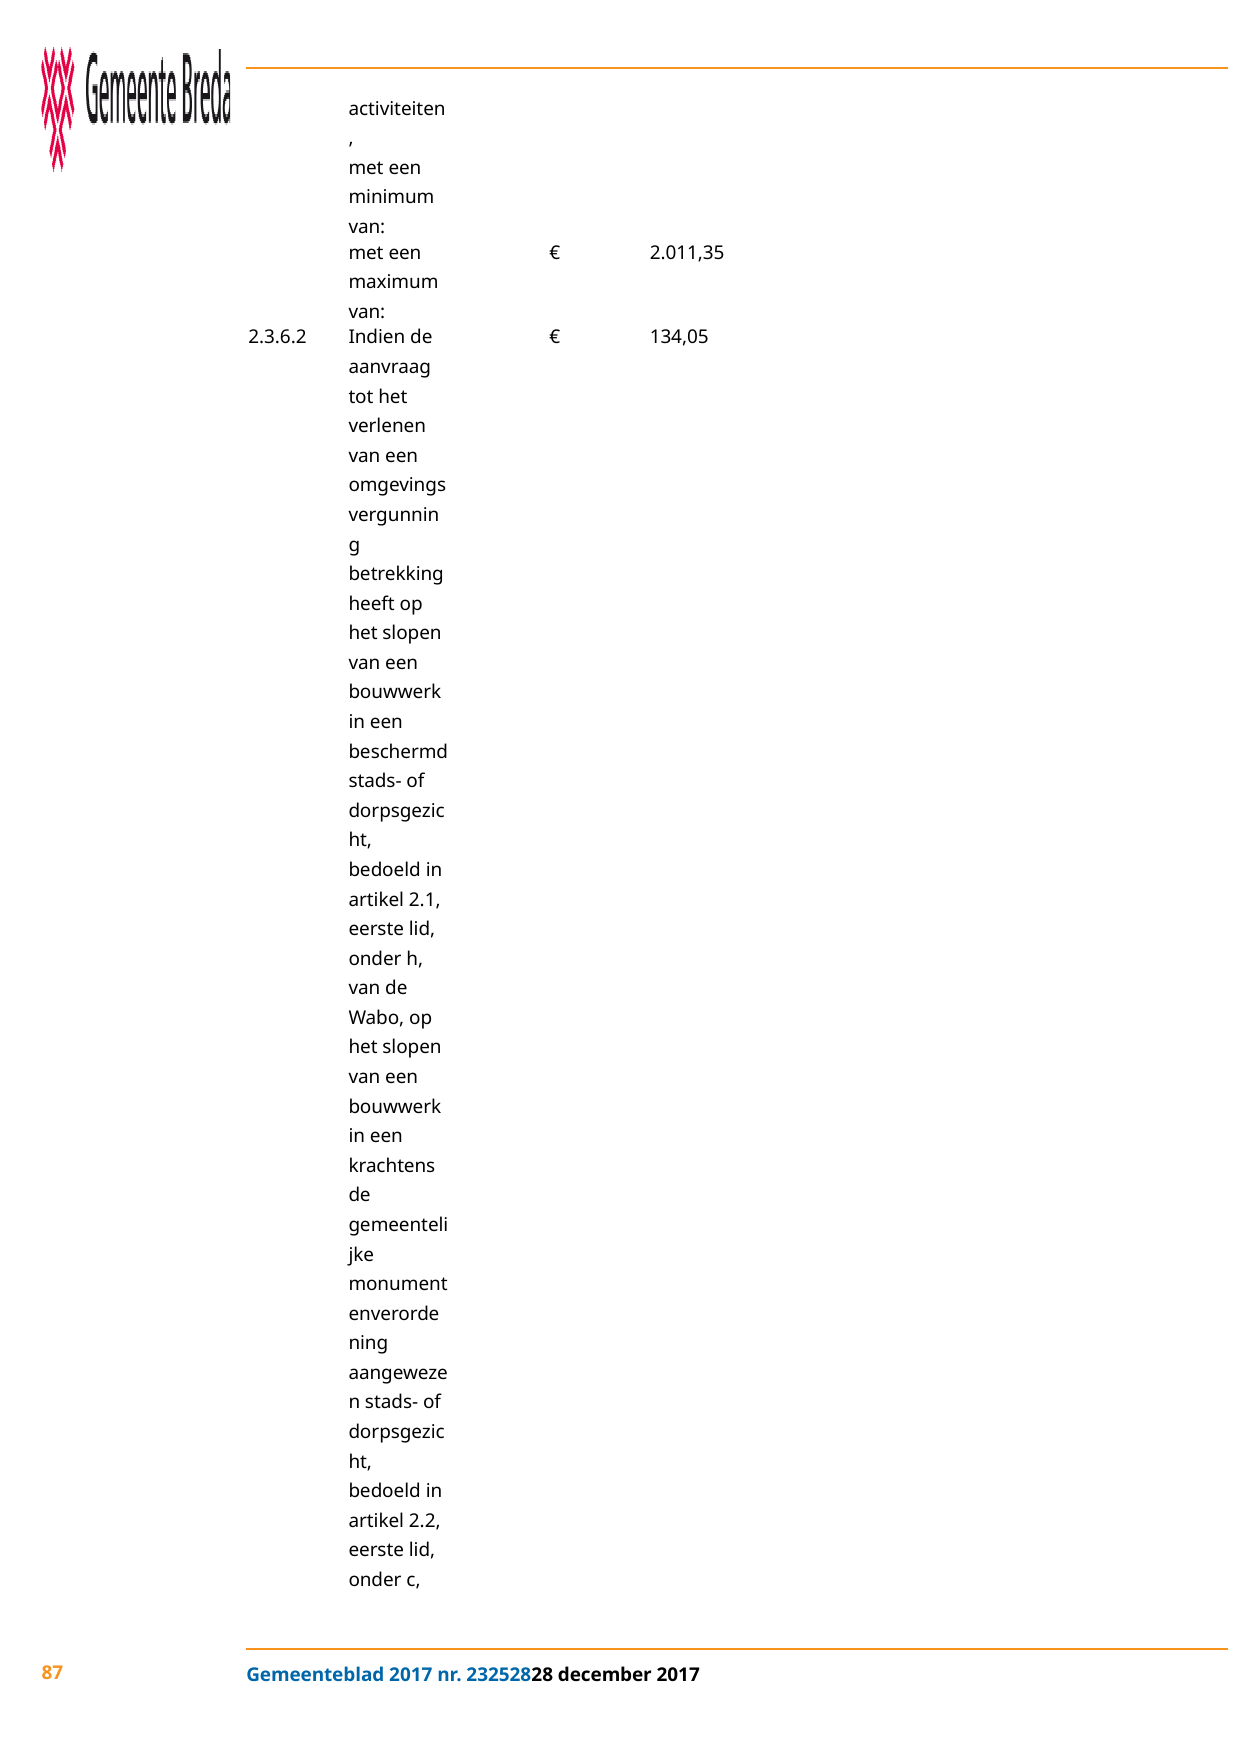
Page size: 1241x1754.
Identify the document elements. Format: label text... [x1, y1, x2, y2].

table_cell € [549, 239, 649, 324]
table_cell 134,05 [650, 324, 750, 1592]
table_cell 2.3.6.2 [248, 324, 348, 1592]
table_cell [248, 239, 348, 324]
table_cell Indien de aanvraag tot het verlenen van een omgevingsvergunning betrekking heeft op het slopen van een bouwwerk in een beschermd stads- of dorpsgezicht, bedoeld in artikel 2.1, eerste lid, onder h, van de Wabo, op het slopen van een bouwwerk in een krachtens de gemeentelijke monumentenverordening aangewezen stads- of dorpsgezicht, bedoeld in artikel 2.2, eerste lid, onder c, [348, 324, 449, 1592]
table_cell [248, 95, 348, 239]
table_cell [449, 95, 549, 239]
table_cell € [549, 324, 649, 1592]
table_cell [449, 324, 549, 1592]
table_cell met een maximum van: [348, 239, 449, 324]
picture [41, 47, 231, 172]
table_cell activiteiten, met een minimum van: [348, 95, 449, 239]
table_cell [549, 95, 649, 239]
table_cell 2.011,35 [650, 239, 750, 324]
table_cell [449, 239, 549, 324]
table_cell [650, 95, 750, 239]
